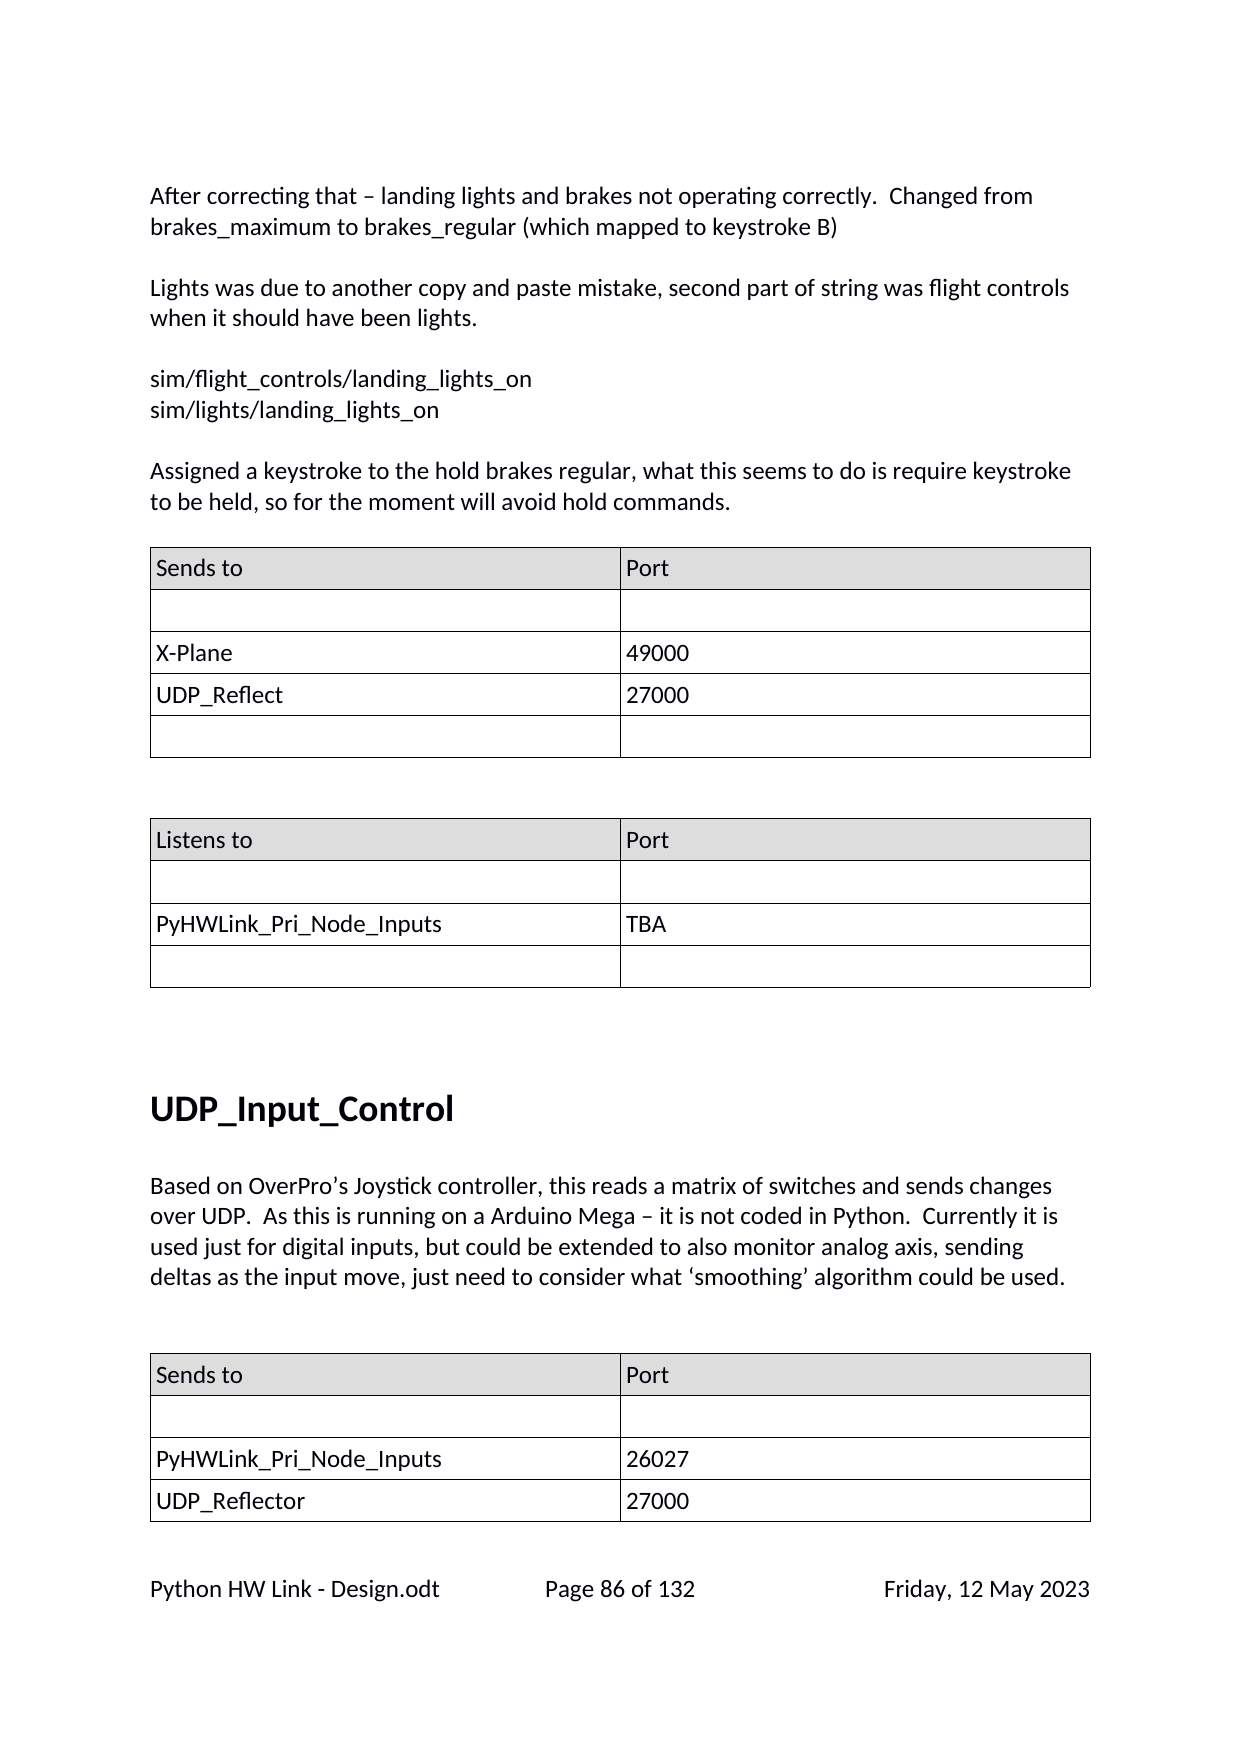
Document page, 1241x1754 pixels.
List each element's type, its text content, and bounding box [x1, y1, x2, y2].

table_cell 27000 [621, 674, 1090, 715]
table_cell PyHWLink_Pri_Node_Inputs [151, 1438, 620, 1479]
table_header Sends to [151, 1354, 620, 1395]
table_cell X-Plane [151, 632, 620, 673]
text Lights was due to another copy and paste mistake, second part of string was flight controls when it should have been lights. [150, 272, 1090, 333]
table_header Port [621, 1354, 1090, 1395]
text After correcting that – landing lights and brakes not operating correctly. Changed from brakes_maximum to brakes_regular (which mapped to keystroke B) [150, 181, 1090, 242]
table_cell [621, 1396, 1090, 1437]
table_cell 27000 [621, 1480, 1090, 1521]
table_cell 26027 [621, 1438, 1090, 1479]
table_cell 49000 [621, 632, 1090, 673]
table_header Port [621, 548, 1090, 589]
table_cell [151, 861, 620, 902]
table_header Sends to [151, 548, 620, 589]
table_cell UDP_Reflect [151, 674, 620, 715]
table_header Listens to [151, 819, 620, 860]
subtitle UDP_Input_Control [150, 1085, 1090, 1131]
table_cell [151, 716, 620, 757]
text Based on OverPro’s Joystick controller, this reads a matrix of switches and sends changes over UDP. As this is running on a Arduino Mega – it is not coded in Python. Currently it is used just for digital inputs, but could be extended to also monitor analog axis, sending deltas as the input move, just need to consider what ‘smoothing’ algorithm could be used. [150, 1170, 1090, 1292]
table_cell [621, 861, 1090, 902]
text sim/flight_controls/landing_lights_on [150, 364, 1090, 394]
text Assigned a keystroke to the hold brakes regular, what this seems to do is require keystroke to be held, so for the moment will avoid hold commands. [150, 455, 1090, 516]
text sim/lights/landing_lights_on [150, 394, 1090, 425]
table_header Port [621, 819, 1090, 860]
table_cell PyHWLink_Pri_Node_Inputs [151, 904, 620, 944]
table_cell [151, 1396, 620, 1437]
table_cell TBA [621, 904, 1090, 944]
table_cell [621, 716, 1090, 757]
table_cell [151, 946, 620, 987]
table_cell [621, 946, 1090, 987]
table_cell [621, 590, 1090, 631]
table_cell UDP_Reflector [151, 1480, 620, 1521]
table_cell [151, 590, 620, 631]
